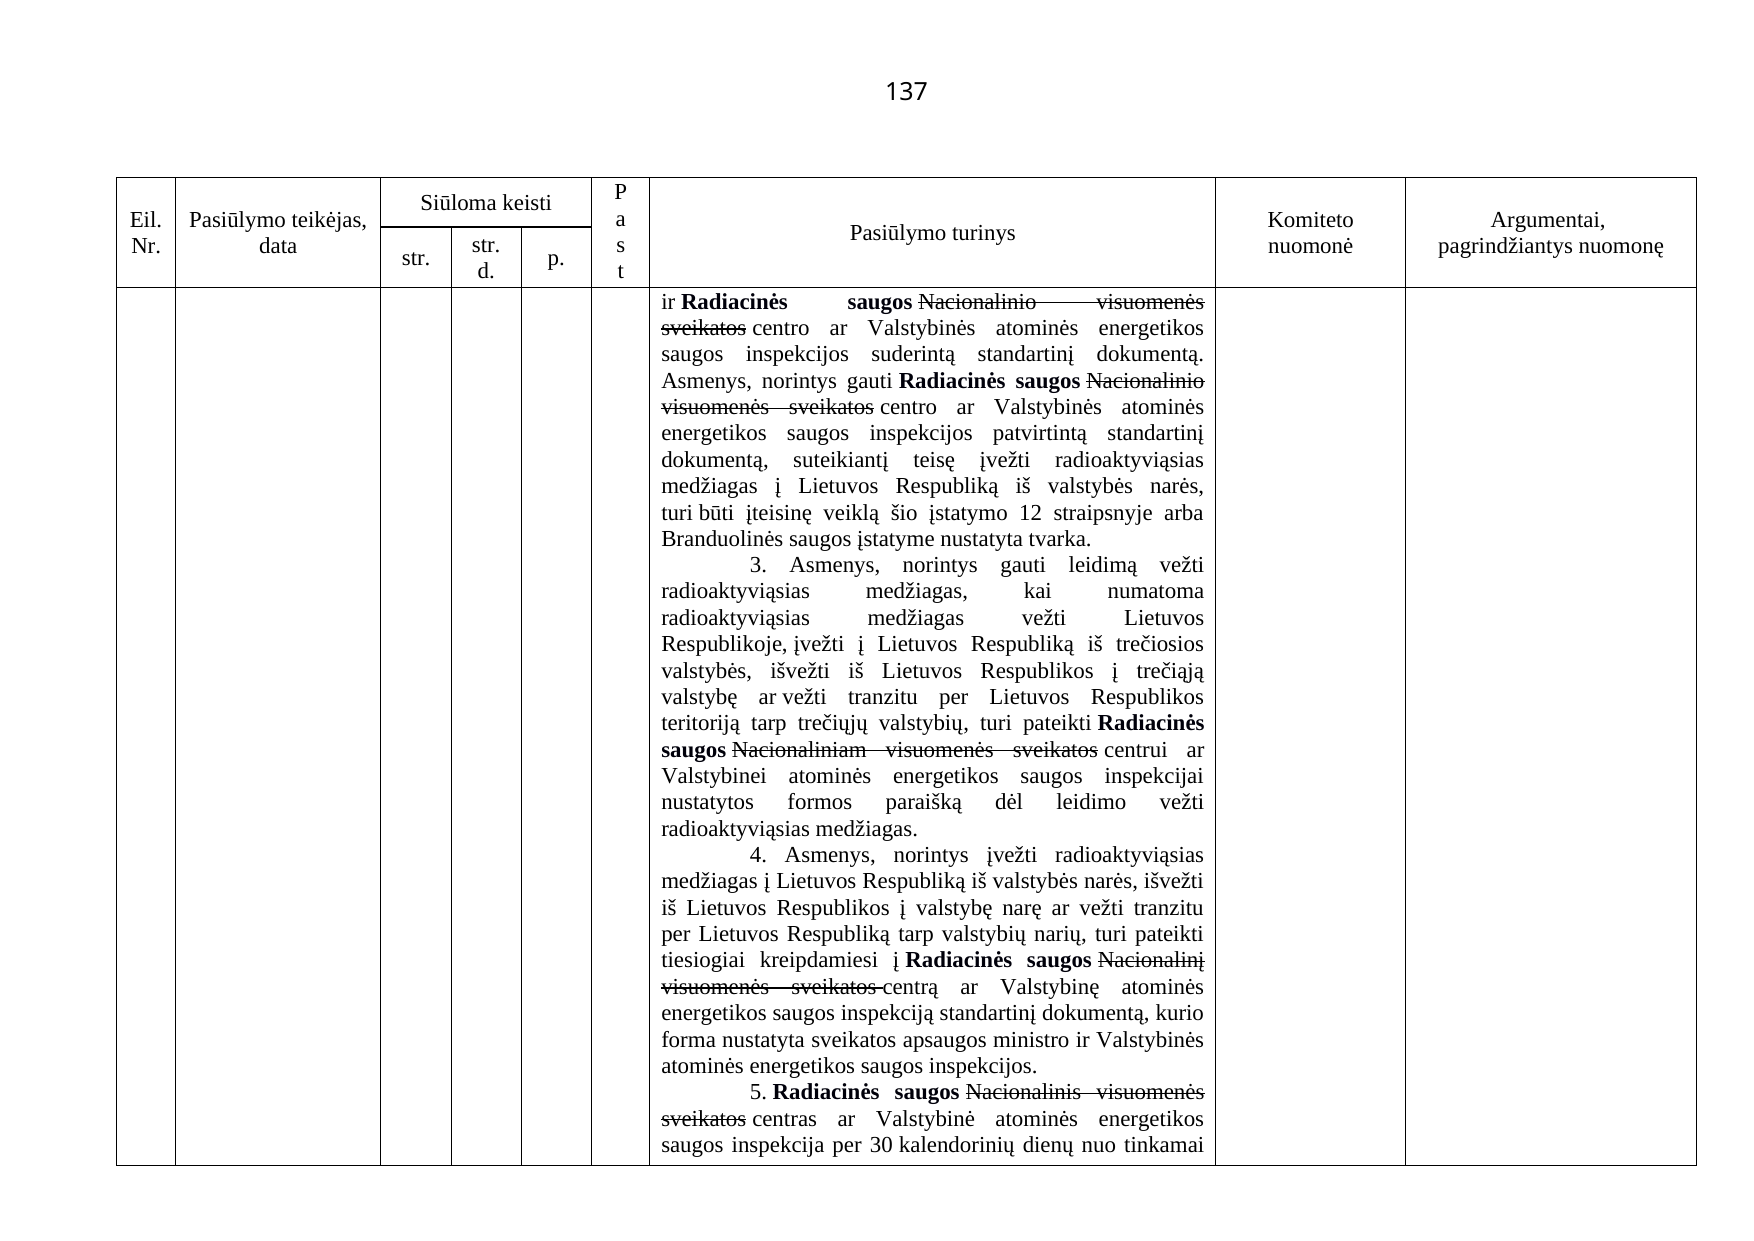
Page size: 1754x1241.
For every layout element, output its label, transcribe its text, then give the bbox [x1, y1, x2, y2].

table_cell [592, 288, 649, 1165]
table_cell [176, 288, 380, 1165]
table_cell str. d. [452, 228, 521, 287]
table_cell [1406, 288, 1696, 1165]
table_header Siūloma keisti [381, 178, 591, 226]
table_cell ir Radiacinės saugos Nacionalinio visuomenės sveikatos centro ar Valstybinės atominės energetikos saugos inspekcijos suderintą standartinį dokumentą. Asmenys, norintys gauti Radiacinės saugos Nacionalinio visuomenės sveikatos centro ar Valstybinės atominės energetikos saugos inspekcijos patvirtintą standartinį dokumentą, suteikiantį teisę įvežti radioaktyviąsias medžiagas į Lietuvos Respubliką iš valstybės narės, turi būti įteisinę veiklą šio įstatymo 12 straipsnyje arba Branduolinės saugos įstatyme nustatyta tvarka. 3. Asmenys, norintys gauti leidimą vežti radioaktyviąsias medžiagas, kai numatoma radioaktyviąsias medžiagas vežti Lietuvos Respublikoje, įvežti į Lietuvos Respubliką iš trečiosios valstybės, išvežti iš Lietuvos Respublikos į trečiąją valstybę ar vežti tranzitu per Lietuvos Respublikos teritoriją tarp trečiųjų valstybių, turi pateikti Radiacinės saugos Nacionaliniam visuomenės sveikatos centrui ar Valstybinei atominės energetikos saugos inspekcijai nustatytos formos paraišką dėl leidimo vežti radioaktyviąsias medžiagas. 4. Asmenys, norintys įvežti radioaktyviąsias medžiagas į Lietuvos Respubliką iš valstybės narės, išvežti iš Lietuvos Respublikos į valstybę narę ar vežti tranzitu per Lietuvos Respubliką tarp valstybių narių, turi pateikti tiesiogiai kreipdamiesi į Radiacinės saugos Nacionalinį visuomenės sveikatos centrą ar Valstybinę atominės energetikos saugos inspekciją standartinį dokumentą, kurio forma nustatyta sveikatos apsaugos ministro ir Valstybinės atominės energetikos saugos inspekcijos. 5. Radiacinės saugos Nacionalinis visuomenės sveikatos centras ar Valstybinė atominės energetikos saugos inspekcija per 30 kalendorinių dienų nuo tinkamai [650, 288, 1215, 1165]
table_cell [117, 288, 175, 1165]
table_header Eil. Nr. [117, 178, 175, 287]
table_header Pasiūlymo teikėjas, data [176, 178, 380, 287]
table_header Pasiūlymo turinys [650, 178, 1215, 287]
table_cell [452, 288, 521, 1165]
table_header Komiteto nuomonė [1216, 178, 1405, 287]
table_cell [522, 288, 591, 1165]
table_cell [1216, 288, 1405, 1165]
table_header Pastabos [592, 178, 649, 287]
table_cell p. [522, 228, 591, 287]
table_header Argumentai, pagrindžiantys nuomonę [1406, 178, 1696, 287]
table_cell str. [381, 228, 451, 287]
table_cell [381, 288, 451, 1165]
